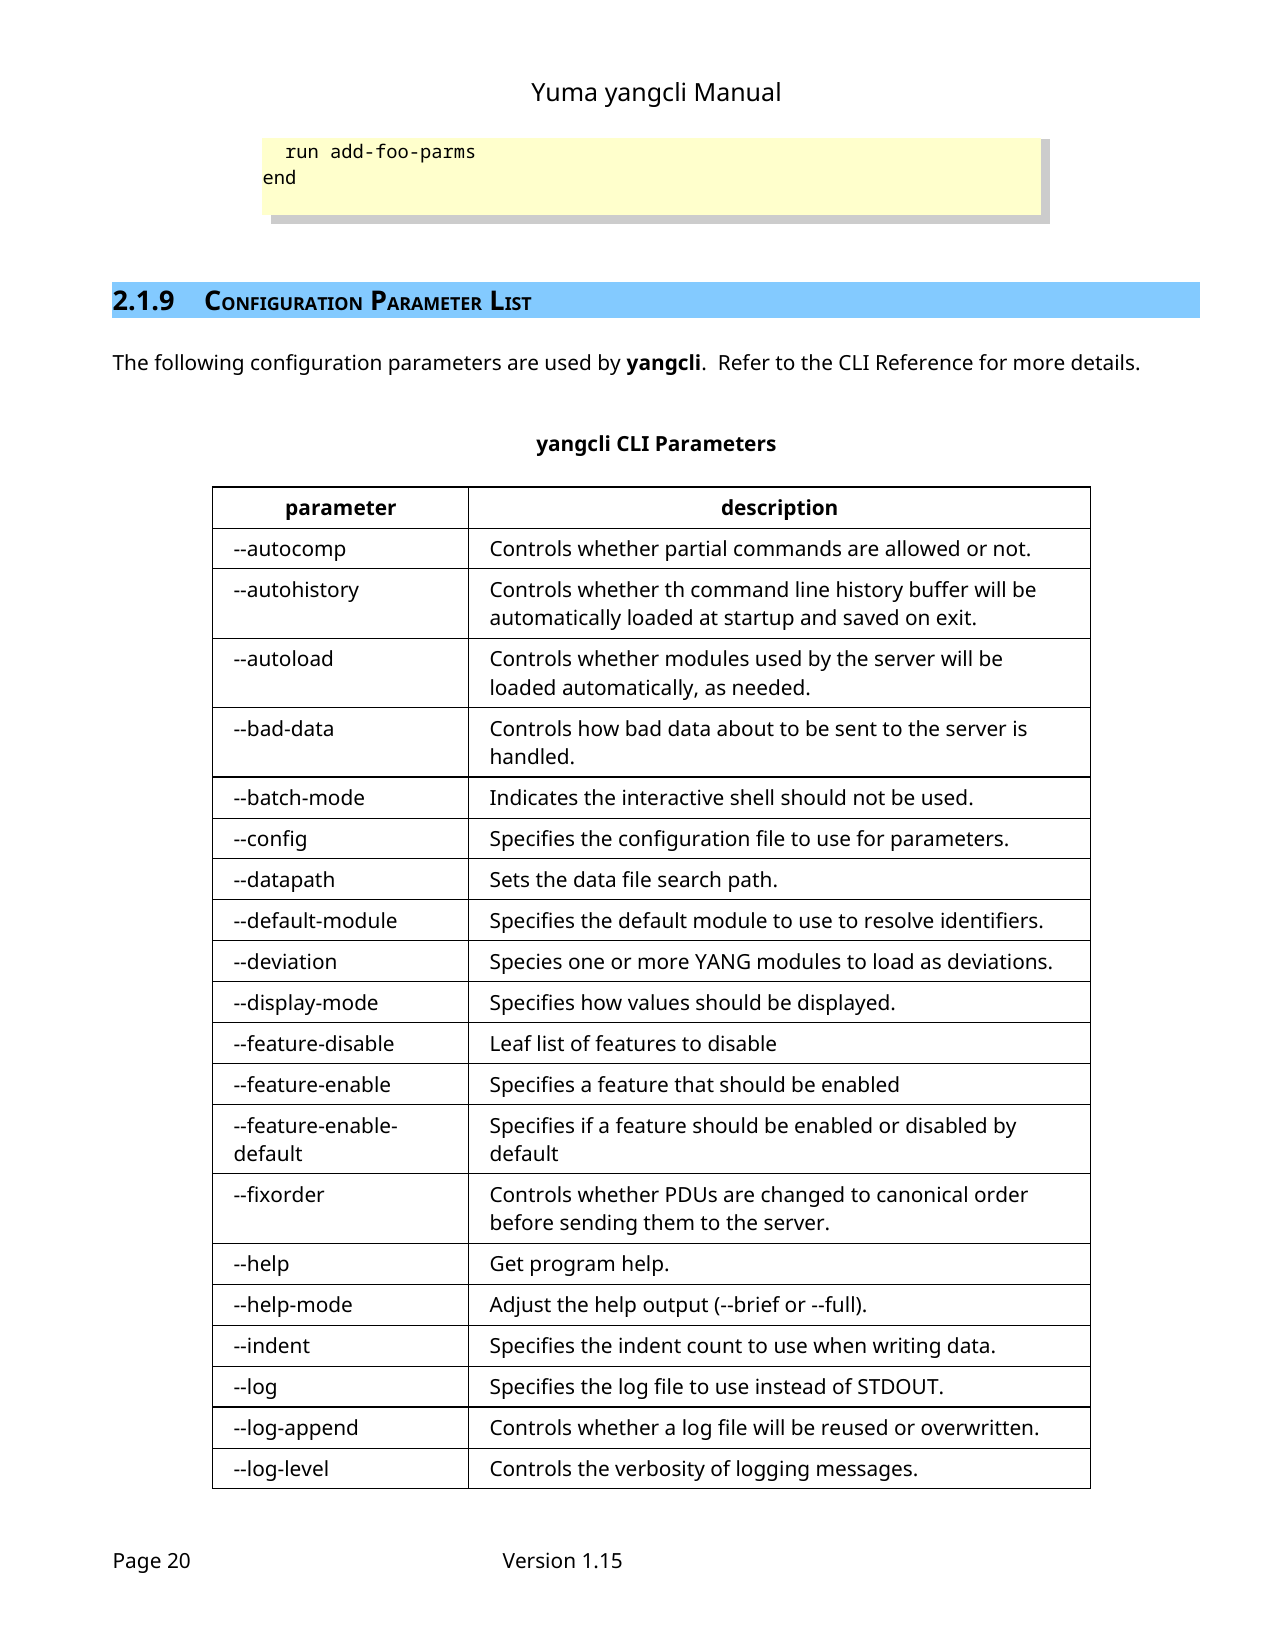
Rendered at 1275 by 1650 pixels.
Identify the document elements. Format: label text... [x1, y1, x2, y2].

table_cell --log [213, 1367, 468, 1406]
table_cell Specifies if a feature should be enabled or disabled by default [469, 1105, 1090, 1173]
text The following configuration parameters are used by yangcli. Refer to the CLI Reference for more details. [112, 348, 1200, 376]
table_cell --indent [213, 1326, 468, 1366]
table_header parameter [213, 488, 468, 527]
table_cell --help [213, 1244, 468, 1284]
table_cell Specifies the log file to use instead of STDOUT. [469, 1367, 1090, 1406]
table_cell --deviation [213, 941, 468, 981]
table_cell --display-mode [213, 982, 468, 1022]
table_cell --feature-disable [213, 1023, 468, 1063]
table_cell --autoload [213, 639, 468, 707]
table_cell Controls how bad data about to be sent to the server is handled. [469, 708, 1090, 776]
table_cell Specifies a feature that should be enabled [469, 1064, 1090, 1104]
table_cell Controls whether a log file will be reused or overwritten. [469, 1408, 1090, 1447]
table_cell --batch-mode [213, 778, 468, 817]
table_cell Specifies the indent count to use when writing data. [469, 1326, 1090, 1366]
table_cell --feature-enable [213, 1064, 468, 1104]
table_cell Specifies the configuration file to use for parameters. [469, 819, 1090, 858]
table_cell --log-append [213, 1408, 468, 1447]
table_header description [469, 488, 1090, 527]
table_cell --config [213, 819, 468, 858]
table_cell Adjust the help output (--brief or --full). [469, 1285, 1090, 1324]
table_cell Specifies how values should be displayed. [469, 982, 1090, 1022]
table_cell Species one or more YANG modules to load as deviations. [469, 941, 1090, 981]
text run add-foo-parms [262, 138, 1041, 164]
table_cell Controls whether modules used by the server will be loaded automatically, as needed. [469, 639, 1090, 707]
table_cell --bad-data [213, 708, 468, 776]
table_cell --help-mode [213, 1285, 468, 1324]
table_cell Indicates the interactive shell should not be used. [469, 778, 1090, 817]
table_cell Get program help. [469, 1244, 1090, 1284]
table_cell Controls whether th command line history buffer will be automatically loaded at startup and saved on exit. [469, 569, 1090, 638]
table_cell Specifies the default module to use to resolve identifiers. [469, 900, 1090, 940]
table_cell --default-module [213, 900, 468, 940]
subtitle yangcli CLI Parameters [127, 429, 1185, 458]
table_cell Leaf list of features to disable [469, 1023, 1090, 1063]
table_cell Controls whether partial commands are allowed or not. [469, 529, 1090, 568]
table_cell --log-level [213, 1449, 468, 1488]
table_cell Sets the data file search path. [469, 859, 1090, 899]
table_cell Controls whether PDUs are changed to canonical order before sending them to the server. [469, 1174, 1090, 1243]
table_cell --fixorder [213, 1174, 468, 1243]
subtitle Configuration Parameter List [112, 282, 1200, 318]
table_cell Controls the verbosity of logging messages. [469, 1449, 1090, 1488]
table_cell --autocomp [213, 529, 468, 568]
table_cell --feature-enable-default [213, 1105, 468, 1173]
table_cell --datapath [213, 859, 468, 899]
table_cell --autohistory [213, 569, 468, 638]
text end [262, 164, 1041, 189]
